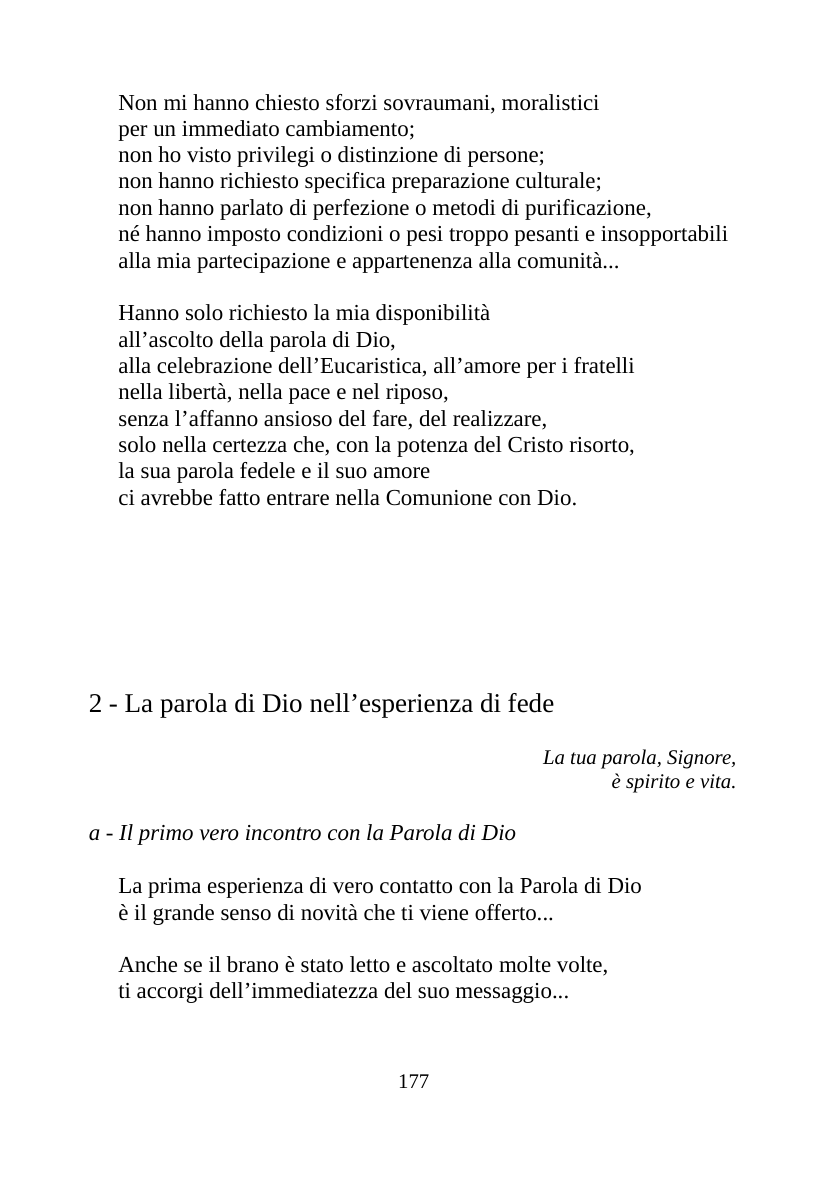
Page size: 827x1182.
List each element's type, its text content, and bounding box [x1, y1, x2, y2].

text alla mia partecipazione e appartenenza alla comunità... [88, 247, 738, 273]
text Anche se il brano è stato letto e ascoltato molte volte, [88, 951, 738, 978]
text a - Il primo vero incontro con la Parola di Dio [88, 819, 738, 846]
text la sua parola fedele e il suo amore [88, 457, 738, 484]
text non hanno parlato di perfezione o metodi di purificazione, [88, 194, 738, 220]
text La prima esperienza di vero contatto con la Parola di Dio [88, 872, 738, 898]
text è spirito e vita. [88, 769, 738, 793]
text non hanno richiesto specifica preparazione culturale; [88, 168, 738, 194]
text La tua parola, Signore, [88, 745, 738, 769]
text per un immediato cambiamento; [88, 115, 738, 141]
text non ho visto privilegi o distinzione di persone; [88, 141, 738, 168]
text all’ascolto della parola di Dio, [88, 326, 738, 352]
subtitle 2 - La parola di Dio nell’esperienza di fede [88, 687, 738, 719]
text Non mi hanno chiesto sforzi sovraumani, moralistici [88, 88, 738, 115]
text Hanno solo richiesto la mia disponibilità [88, 299, 738, 326]
text ci avrebbe fatto entrare nella Comunione con Dio. [88, 484, 738, 510]
text ti accorgi dell’immediatezza del suo messaggio... [88, 978, 738, 1004]
text solo nella certezza che, con la potenza del Cristo risorto, [88, 431, 738, 457]
text nella libertà, nella pace e nel riposo, [88, 378, 738, 405]
text senza l’affanno ansioso del fare, del realizzare, [88, 405, 738, 431]
text è il grande senso di novità che ti viene offerto... [88, 898, 738, 925]
text alla celebrazione dell’Eucaristica, all’amore per i fratelli [88, 352, 738, 378]
text né hanno imposto condizioni o pesi troppo pesanti e insopportabili [88, 220, 738, 247]
